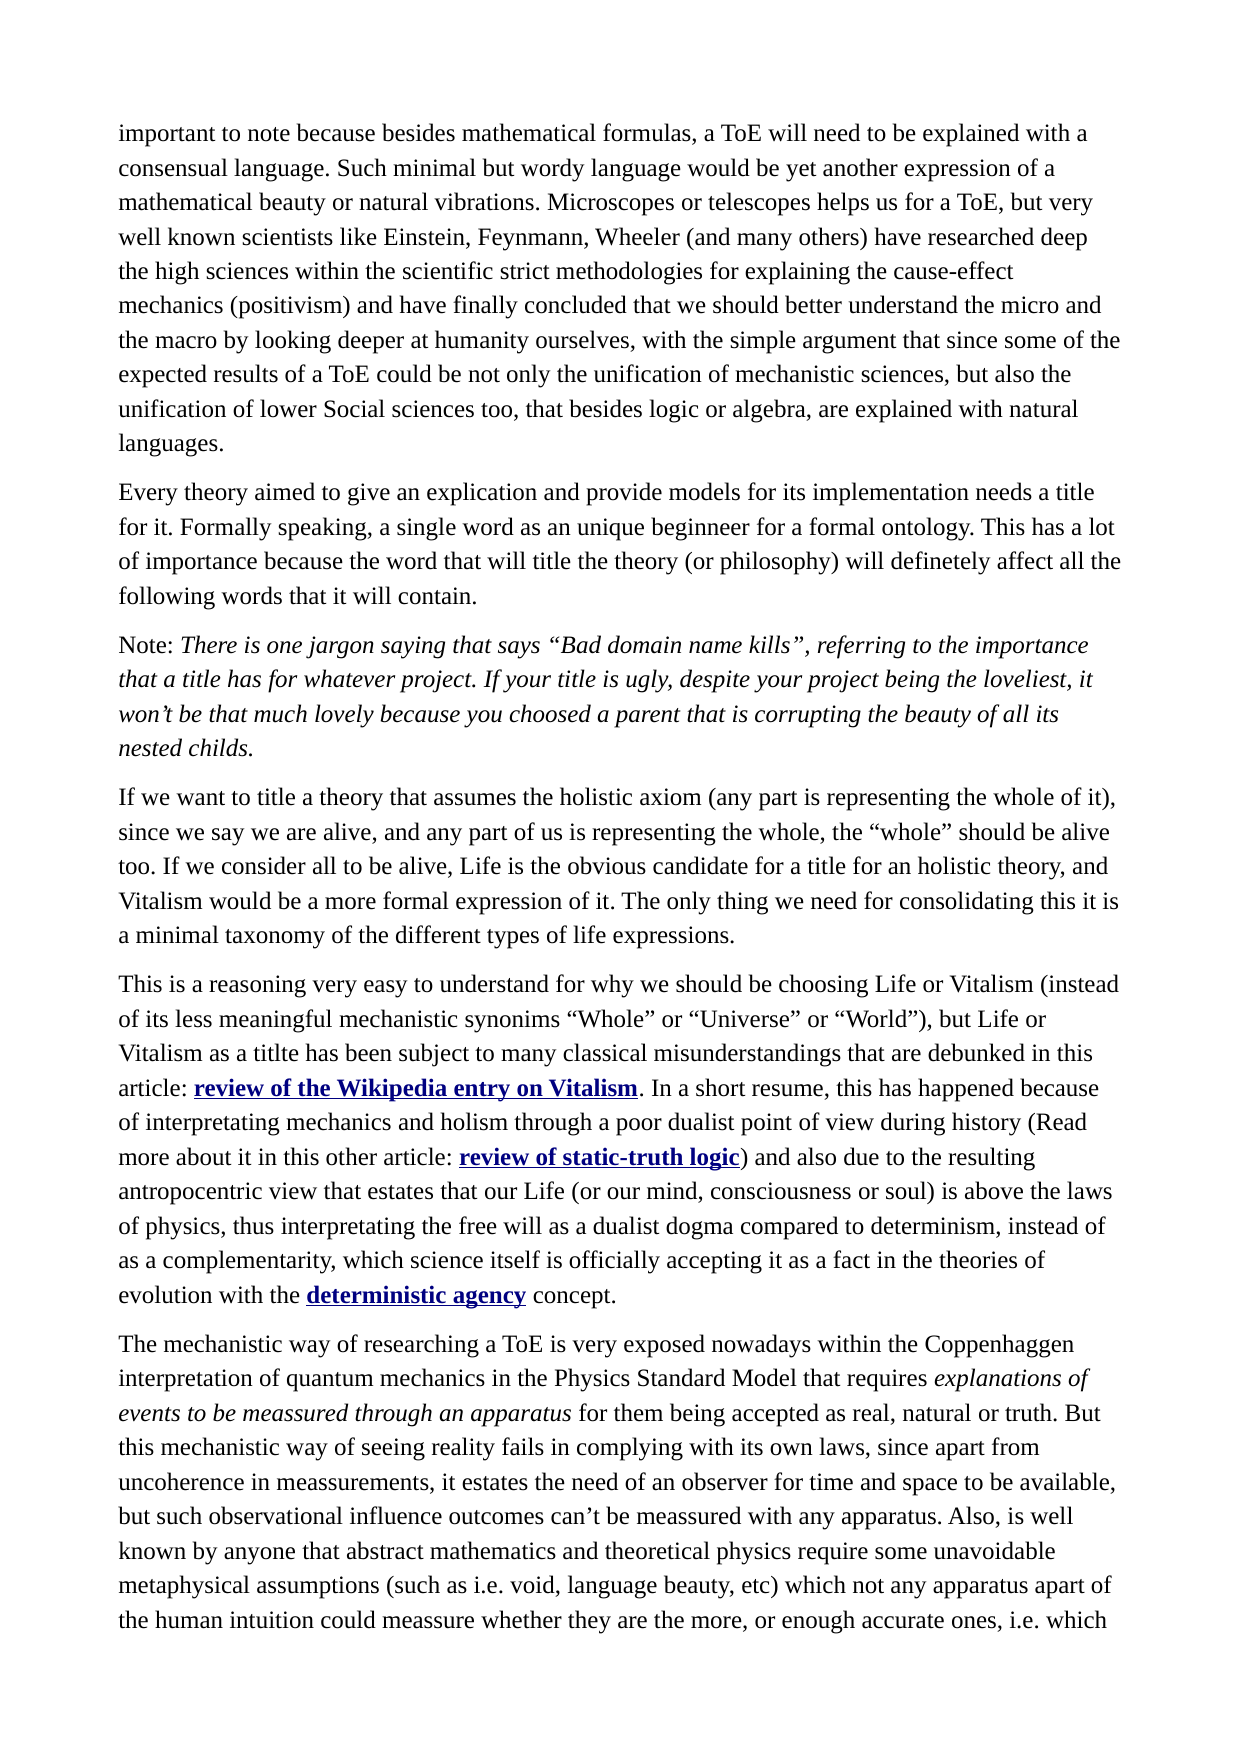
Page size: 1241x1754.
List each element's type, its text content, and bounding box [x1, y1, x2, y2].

text The mechanistic way of researching a ToE is very exposed nowadays within the Coppenhaggen interpretation of quantum mechanics in the Physics Standard Model that requires explanations of events to be meassured through an apparatus for them being accepted as real, natural or truth. But this mechanistic way of seeing reality fails in complying with its own laws, since apart from uncoherence in meassurements, it estates the need of an observer for time and space to be available, but such observational influence outcomes can’t be meassured with any apparatus. Also, is well known by anyone that abstract mathematics and theoretical physics require some unavoidable metaphysical assumptions (such as i.e. void, language beauty, etc) which not any apparatus apart of the human intuition could meassure whether they are the more, or enough accurate ones, i.e. which [118, 1329, 1122, 1633]
text This is a reasoning very easy to understand for why we should be choosing Life or Vitalism (instead of its less meaningful mechanistic synonims “Whole” or “Universe” or “World”), but Life or Vitalism as a titlte has been subject to many classical misunderstandings that are debunked in this article: review of the Wikipedia entry on Vitalism. In a short resume, this has happened because of interpretating mechanics and holism through a poor dualist point of view during history (Read more about it in this other article: review of static-truth logic) and also due to the resulting antropocentric view that estates that our Life (or our mind, consciousness or soul) is above the laws of physics, thus interpretating the free will as a dualist dogma compared to determinism, instead of as a complementarity, which science itself is officially accepting it as a fact in the theories of evolution with the deterministic agency concept. [118, 969, 1122, 1308]
text If we want to title a theory that assumes the holistic axiom (any part is representing the whole of it), since we say we are alive, and any part of us is representing the whole, the “whole” should be alive too. If we consider all to be alive, Life is the obvious candidate for a title for an holistic theory, and Vitalism would be a more formal expression of it. The only thing we need for consolidating this it is a minimal taxonomy of the different types of life expressions. [118, 782, 1122, 949]
text Every theory aimed to give an explication and provide models for its implementation needs a title for it. Formally speaking, a single word as an unique beginneer for a formal ontology. This has a lot of importance because the word that will title the theory (or philosophy) will definetely affect all the following words that it will contain. [118, 477, 1122, 610]
text Note: There is one jargon saying that says “Bad domain name kills”, referring to the importance that a title has for whatever project. If your title is ugly, despite your project being the loveliest, it won’t be that much lovely because you choosed a parent that is corrupting the beauty of all its nested childs. [118, 630, 1122, 762]
text important to note because besides mathematical formulas, a ToE will need to be explained with a consensual language. Such minimal but wordy language would be yet another expression of a mathematical beauty or natural vibrations. Microscopes or telescopes helps us for a ToE, but very well known scientists like Einstein, Feynmann, Wheeler (and many others) have researched deep the high sciences within the scientific strict methodologies for explaining the cause-effect mechanics (positivism) and have finally concluded that we should better understand the micro and the macro by looking deeper at humanity ourselves, with the simple argument that since some of the expected results of a ToE could be not only the unification of mechanistic sciences, but also the unification of lower Social sciences too, that besides logic or algebra, are explained with natural languages. [118, 118, 1122, 457]
